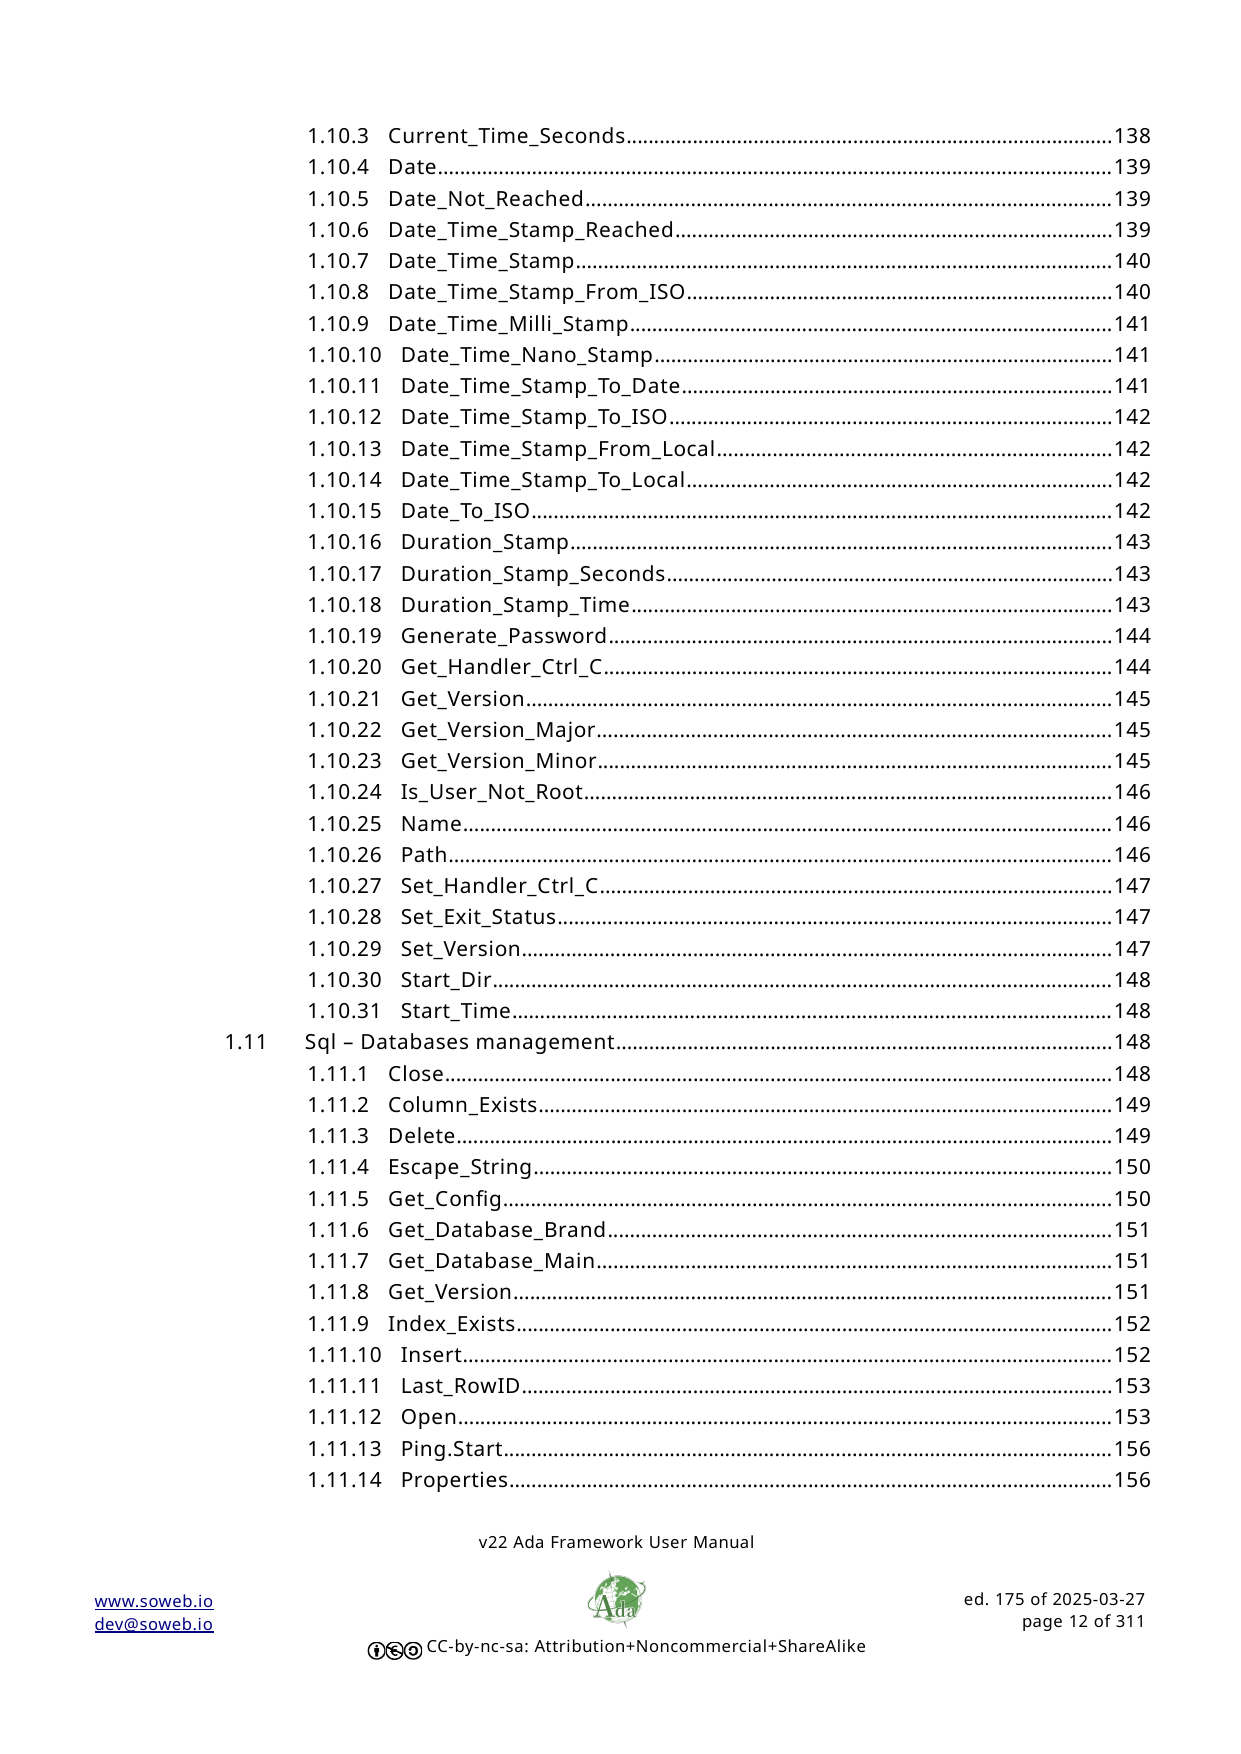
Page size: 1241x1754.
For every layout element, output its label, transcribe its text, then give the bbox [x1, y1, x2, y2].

text 1.10.28 Set_Exit_Status 147 [307, 900, 1152, 931]
text 1.10.15 Date_To_ISO 142 [307, 493, 1152, 525]
text 1.10.21 Get_Version 145 [307, 681, 1152, 712]
text 1.11.7 Get_Database_Main 151 [307, 1243, 1152, 1275]
text 1.11 Sql – Databases management 148 [224, 1025, 1152, 1056]
text 1.10.10 Date_Time_Nano_Stamp 141 [307, 337, 1152, 368]
text 1.10.7 Date_Time_Stamp 140 [307, 243, 1152, 275]
text 1.11.1 Close 148 [307, 1056, 1152, 1087]
text 1.10.20 Get_Handler_Ctrl_C 144 [307, 650, 1152, 681]
text 1.10.6 Date_Time_Stamp_Reached 139 [307, 212, 1152, 243]
picture [587, 1570, 646, 1629]
text 1.11.10 Insert 152 [307, 1337, 1152, 1368]
text 1.10.8 Date_Time_Stamp_From_ISO 140 [307, 275, 1152, 306]
text 1.10.30 Start_Dir 148 [307, 962, 1152, 993]
text 1.10.31 Start_Time 148 [307, 993, 1152, 1025]
text 1.10.14 Date_Time_Stamp_To_Local 142 [307, 462, 1152, 493]
text 1.11.13 Ping.Start 156 [307, 1431, 1152, 1462]
text 1.10.4 Date 139 [307, 150, 1152, 181]
text 1.11.5 Get_Config 150 [307, 1181, 1152, 1212]
text 1.10.27 Set_Handler_Ctrl_C 147 [307, 868, 1152, 900]
text 1.11.8 Get_Version 151 [307, 1275, 1152, 1306]
text 1.11.2 Column_Exists 149 [307, 1087, 1152, 1118]
text 1.10.12 Date_Time_Stamp_To_ISO 142 [307, 400, 1152, 431]
text 1.11.6 Get_Database_Brand 151 [307, 1212, 1152, 1243]
text 1.10.9 Date_Time_Milli_Stamp 141 [307, 306, 1152, 337]
text 1.10.26 Path 146 [307, 837, 1152, 868]
text 1.11.14 Properties 156 [307, 1462, 1152, 1493]
text 1.10.13 Date_Time_Stamp_From_Local 142 [307, 431, 1152, 462]
text 1.10.11 Date_Time_Stamp_To_Date 141 [307, 368, 1152, 400]
text 1.10.3 Current_Time_Seconds 138 [307, 118, 1152, 150]
text 1.11.9 Index_Exists 152 [307, 1306, 1152, 1337]
text 1.10.24 Is_User_Not_Root 146 [307, 775, 1152, 806]
text 1.10.23 Get_Version_Minor 145 [307, 743, 1152, 775]
text 1.10.18 Duration_Stamp_Time 143 [307, 587, 1152, 618]
text 1.10.5 Date_Not_Reached 139 [307, 181, 1152, 212]
text 1.10.22 Get_Version_Major 145 [307, 712, 1152, 743]
text 1.10.29 Set_Version 147 [307, 931, 1152, 962]
text 1.10.17 Duration_Stamp_Seconds 143 [307, 556, 1152, 587]
text 1.11.3 Delete 149 [307, 1118, 1152, 1150]
text 1.10.19 Generate_Password 144 [307, 618, 1152, 650]
picture [367, 1642, 423, 1660]
text 1.11.11 Last_RowID 153 [307, 1368, 1152, 1400]
text 1.11.4 Escape_String 150 [307, 1150, 1152, 1181]
text 1.10.16 Duration_Stamp 143 [307, 525, 1152, 556]
text 1.11.12 Open 153 [307, 1400, 1152, 1431]
text 1.10.25 Name 146 [307, 806, 1152, 837]
